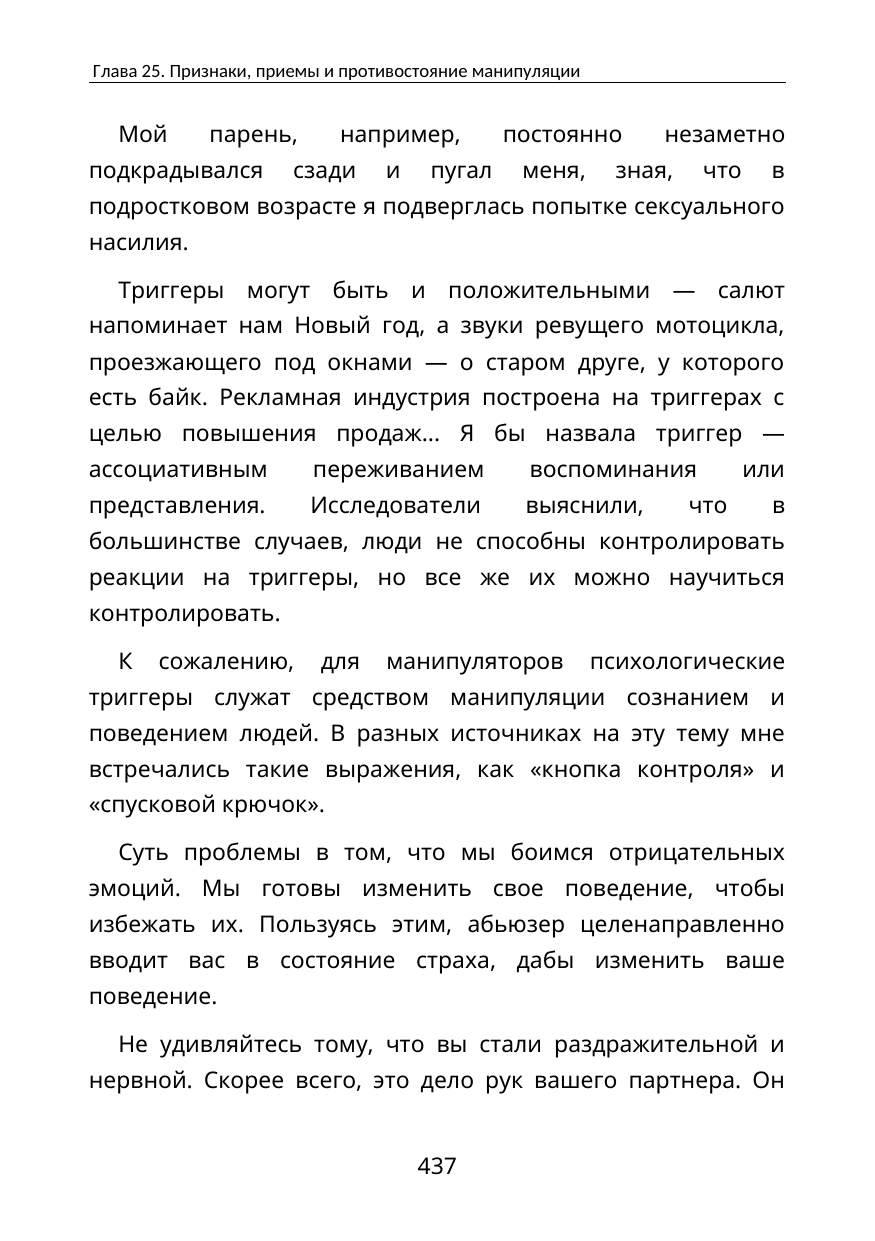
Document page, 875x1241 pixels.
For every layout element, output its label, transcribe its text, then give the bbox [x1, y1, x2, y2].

text К сожалению, для манипуляторов психологические триггеры служат средством манипуляции сознанием и поведением людей. В разных источниках на эту тему мне встречались такие выражения, как «кнопка контроля» и «спусковой крючок». [88, 645, 786, 820]
text Не удивляйтесь тому, что вы стали раздражительной и нервной. Скорее всего, это дело рук вашего партнера. Он [88, 1028, 786, 1095]
text Триггеры могут быть и положительными — салют напоминает нам Новый год, а звуки ревущего мотоцикла, проезжающего под окнами — о старом друге, у которого есть байк. Рекламная индустрия построена на триггерах с целью повышения продаж... Я бы назвала триггер — ассоциативным переживанием воспоминания или представления. Исследователи выяснили, что в большинстве случаев, люди не способны контролировать реакции на триггеры, но все же их можно научиться контролировать. [88, 273, 786, 628]
text Суть проблемы в том, что мы боимся отрицательных эмоций. Мы готовы изменить свое поведение, чтобы избежать их. Пользуясь этим, абьюзер целенаправленно вводит вас в состояние страха, дабы изменить ваше поведение. [88, 836, 786, 1011]
text Мой парень, например, постоянно незаметно подкрадывался сзади и пугал меня, зная, что в подростковом возрасте я подверглась попытке сексуального насилия. [88, 118, 786, 257]
